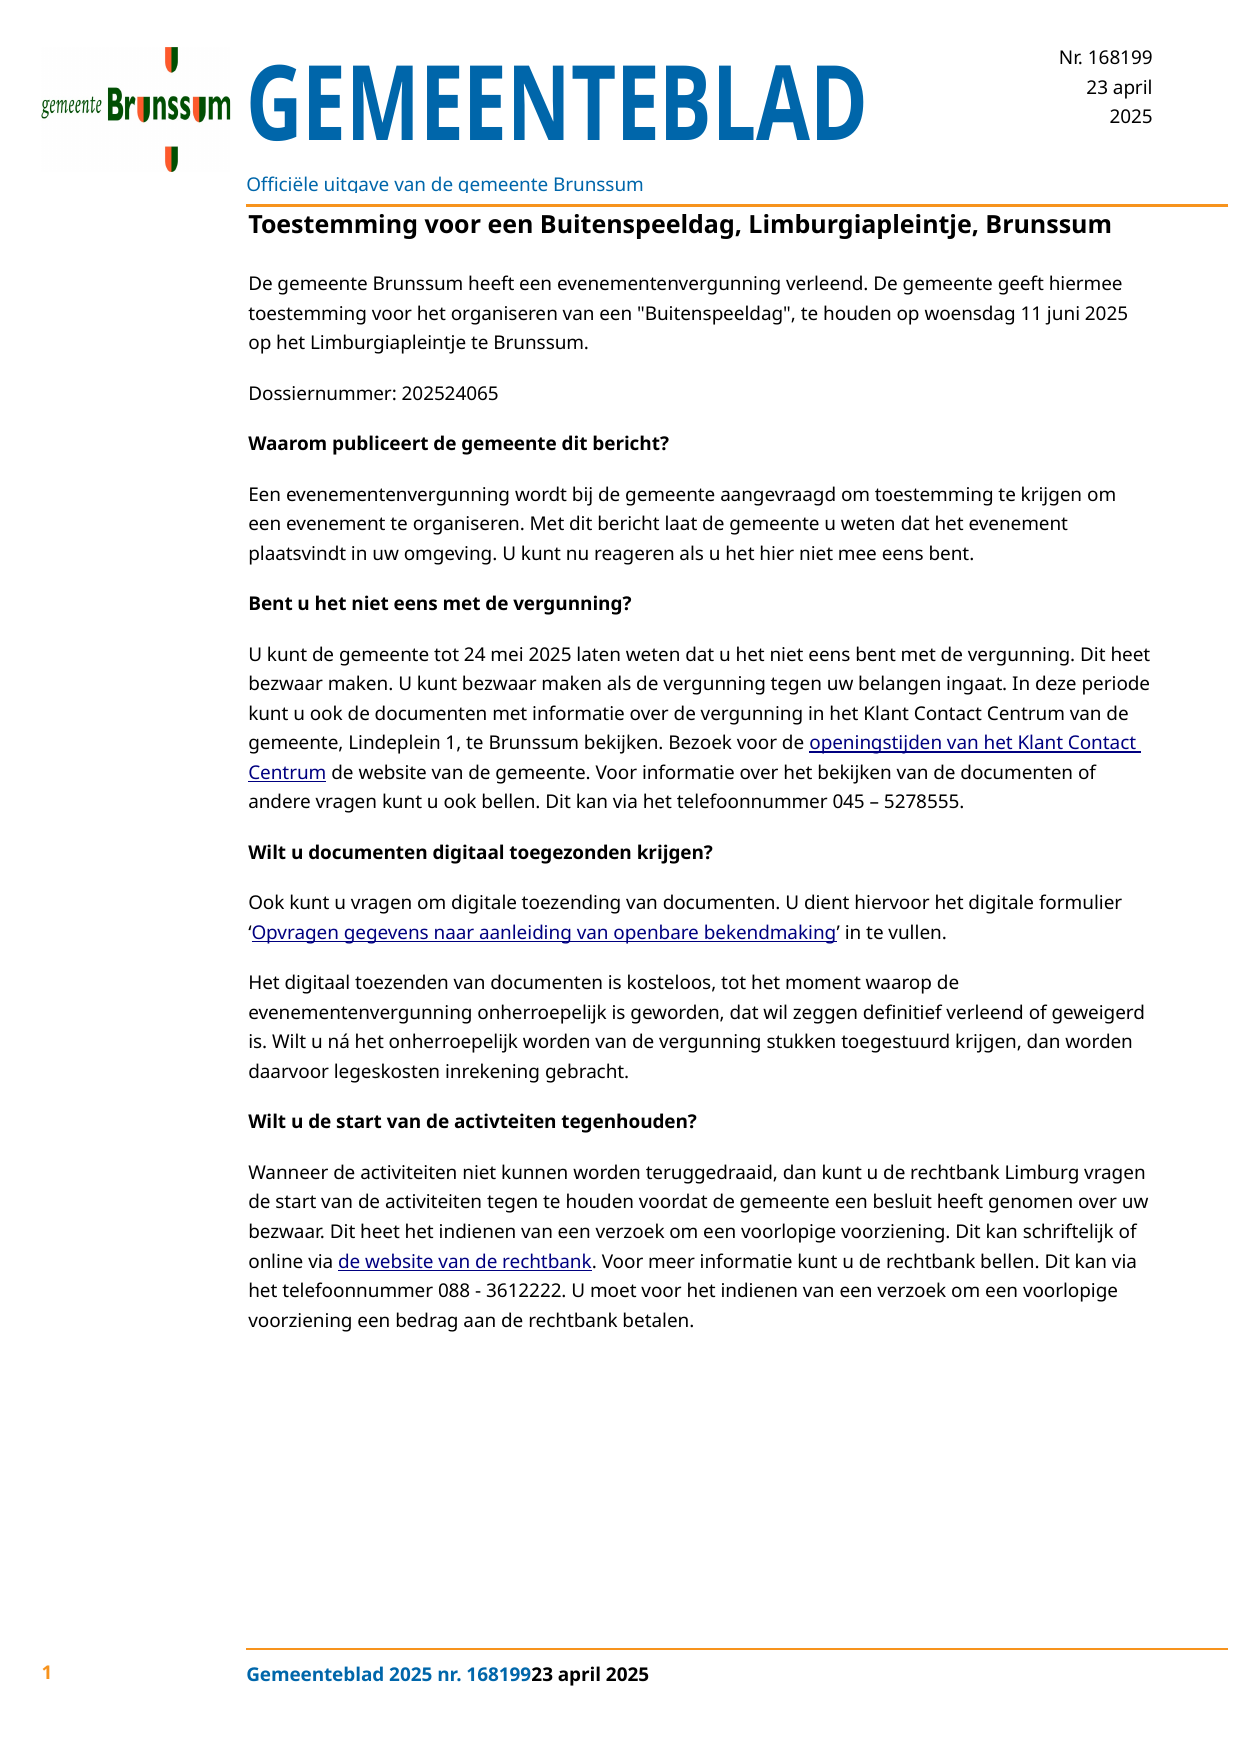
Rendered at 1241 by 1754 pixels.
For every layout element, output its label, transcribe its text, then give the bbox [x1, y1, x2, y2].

text De gemeente Brunssum heeft een evenementenvergunning verleend. De gemeente geeft hiermee toestemming voor het organiseren van een "Buitenspeeldag", te houden op woensdag 11 juni 2025 op het Limburgiapleintje te Brunssum. [248, 270, 1152, 355]
picture [41, 47, 231, 172]
text Bent u het niet eens met de vergunning? [248, 590, 1152, 616]
text U kunt de gemeente tot 24 mei 2025 laten weten dat u het niet eens bent met de vergunning. Dit heet bezwaar maken. U kunt bezwaar maken als de vergunning tegen uw belangen ingaat. In deze periode kunt u ook de documenten met informatie over de vergunning in het Klant Contact Centrum van de gemeente, Lindeplein 1, te Brunssum bekijken. Bezoek voor de openingstijden van het Klant Contact Centrum de website van de gemeente. Voor informatie over het bekijken van de documenten of andere vragen kunt u ook bellen. Dit kan via het telefoonnummer 045 – 5278555. [248, 641, 1152, 814]
text Waarom publiceert de gemeente dit bericht? [248, 430, 1152, 456]
text Dossiernummer: 202524065 [248, 380, 1152, 406]
text Toestemming voor een Buitenspeeldag, Limburgiapleintje, Brunssum [248, 207, 1152, 241]
text Het digitaal toezenden van documenten is kosteloos, tot het moment waarop de evenementenvergunning onherroepelijk is geworden, dat wil zeggen definitief verleend of geweigerd is. Wilt u ná het onherroepelijk worden van de vergunning stukken toegestuurd krijgen, dan worden daarvoor legeskosten inrekening gebracht. [248, 969, 1152, 1084]
text Een evenementenvergunning wordt bij de gemeente aangevraagd om toestemming te krijgen om een evenement te organiseren. Met dit bericht laat de gemeente u weten dat het evenement plaatsvindt in uw omgeving. U kunt nu reageren als u het hier niet mee eens bent. [248, 481, 1152, 566]
text Wanneer de activiteiten niet kunnen worden teruggedraaid, dan kunt u de rechtbank Limburg vragen de start van de activiteiten tegen te houden voordat de gemeente een besluit heeft genomen over uw bezwaar. Dit heet het indienen van een verzoek om een voorlopige voorziening. Dit kan schriftelijk of online via de website van de rechtbank. Voor meer informatie kunt u de rechtbank bellen. Dit kan via het telefoonnummer 088 - 3612222. U moet voor het indienen van een verzoek om een voorlopige voorziening een bedrag aan de rechtbank betalen. [248, 1159, 1152, 1333]
text Wilt u documenten digitaal toegezonden krijgen? [248, 839, 1152, 865]
text Ook kunt u vragen om digitale toezending van documenten. U dient hiervoor het digitale formulier ‘Opvragen gegevens naar aanleiding van openbare bekendmaking’ in te vullen. [248, 889, 1152, 945]
text Wilt u de start van de activteiten tegenhouden? [248, 1109, 1152, 1134]
